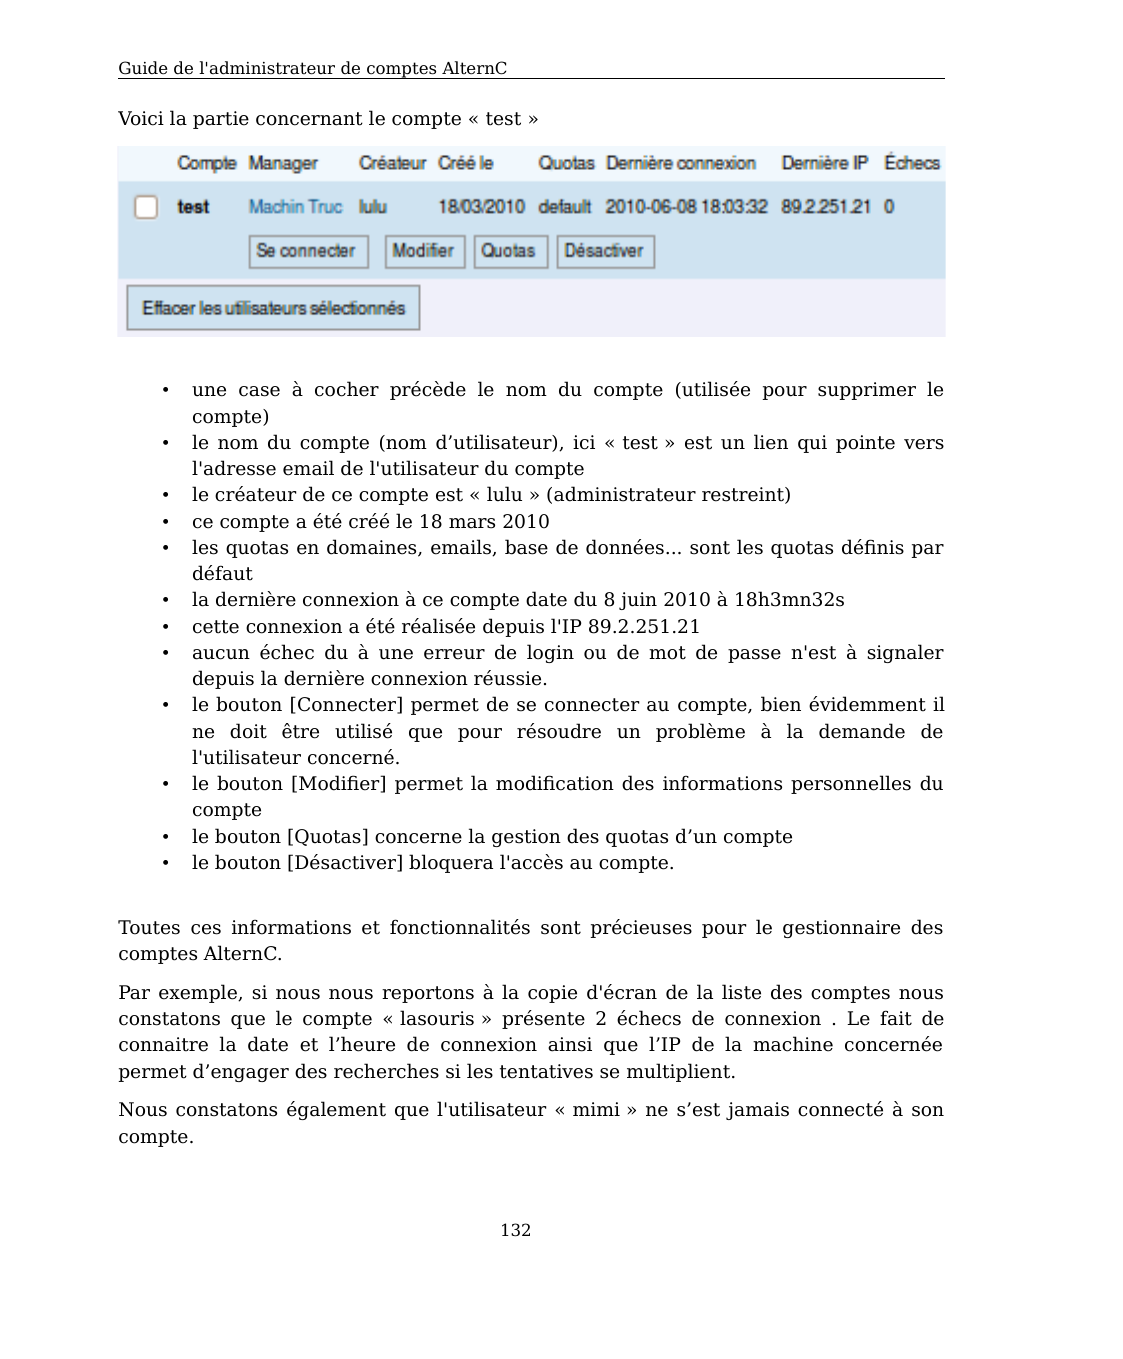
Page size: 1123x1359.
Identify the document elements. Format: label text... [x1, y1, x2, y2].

text Voici la partie concernant le compte « test » [118, 108, 945, 130]
list cette connexion a été réalisée depuis l'IP 89.2.251.21 [162, 616, 945, 638]
text Toutes ces informations et fonctionnalités sont précieuses pour le gestionnaire des comptes AlternC. [118, 917, 945, 965]
list ce compte a été créé le 18 mars 2010 [162, 511, 945, 533]
list le bouton [Connecter] permet de se connecter au compte, bien évidemment il ne doit être utilisé que pour résoudre un problème à la demande de l'utilisateur concerné. [162, 694, 945, 769]
list le bouton [Modifier] permet la modification des informations personnelles du compte [162, 773, 945, 821]
text Par exemple, si nous nous reportons à la copie d'écran de la liste des comptes nous constatons que le compte « lasouris » présente 2 échecs de connexion . Le fait de connaitre la date et l’heure de connexion ainsi que l’IP de la machine concernée permet d’engager des recherches si les tentatives se multiplient. [118, 982, 945, 1083]
list le nom du compte (nom d’utilisateur), ici « test » est un lien qui pointe vers l'adresse email de l'utilisateur du compte [162, 432, 945, 480]
list le créateur de ce compte est « lulu » (administrateur restreint) [162, 484, 945, 506]
list aucun échec du à une erreur de login ou de mot de passe n'est à signaler depuis la dernière connexion réussie. [162, 642, 945, 690]
list la dernière connexion à ce compte date du 8 juin 2010 à 18h3mn32s [162, 589, 945, 611]
picture [117, 146, 946, 337]
list le bouton [Désactiver] bloquera l'accès au compte. [162, 852, 945, 874]
list le bouton [Quotas] concerne la gestion des quotas d’un compte [162, 826, 945, 848]
text Nous constatons également que l'utilisateur « mimi » ne s’est jamais connecté à son compte. [118, 1099, 945, 1148]
list les quotas en domaines, emails, base de données... sont les quotas définis par défaut [162, 537, 945, 585]
list une case à cocher précède le nom du compte (utilisée pour supprimer le compte) [162, 379, 945, 428]
